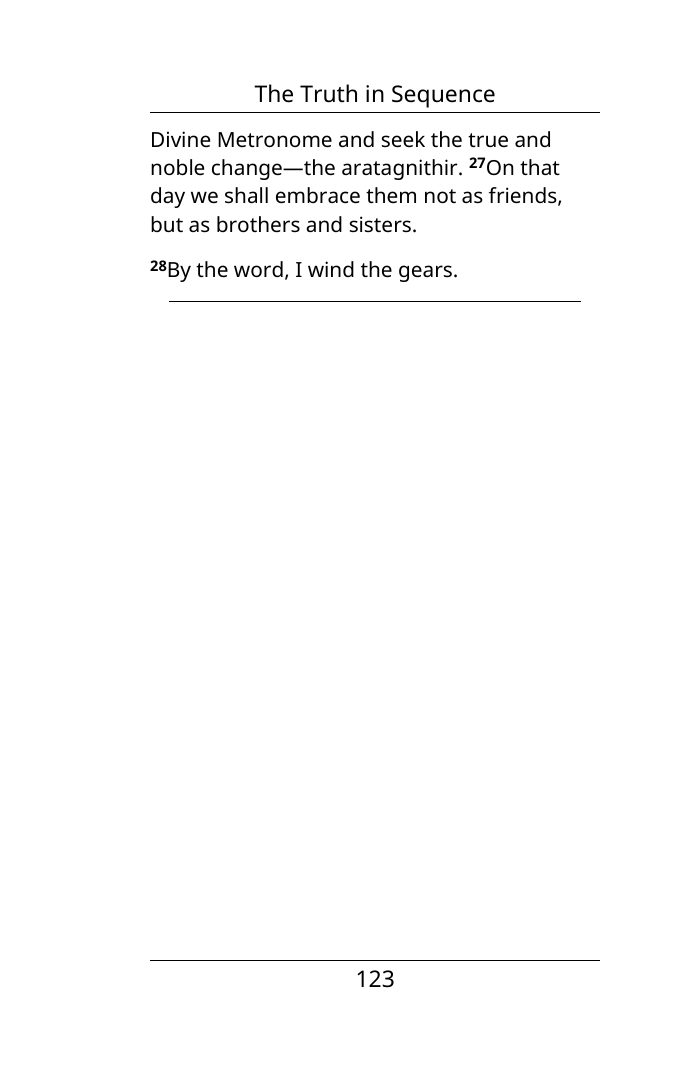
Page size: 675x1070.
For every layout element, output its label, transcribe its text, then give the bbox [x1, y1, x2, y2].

text 28By the word, I wind the gears. [150, 256, 600, 284]
text Divine Metronome and seek the true and noble change—the aratagnithir. 27On that day we shall embrace them not as friends, but as brothers and sisters. [150, 125, 600, 238]
